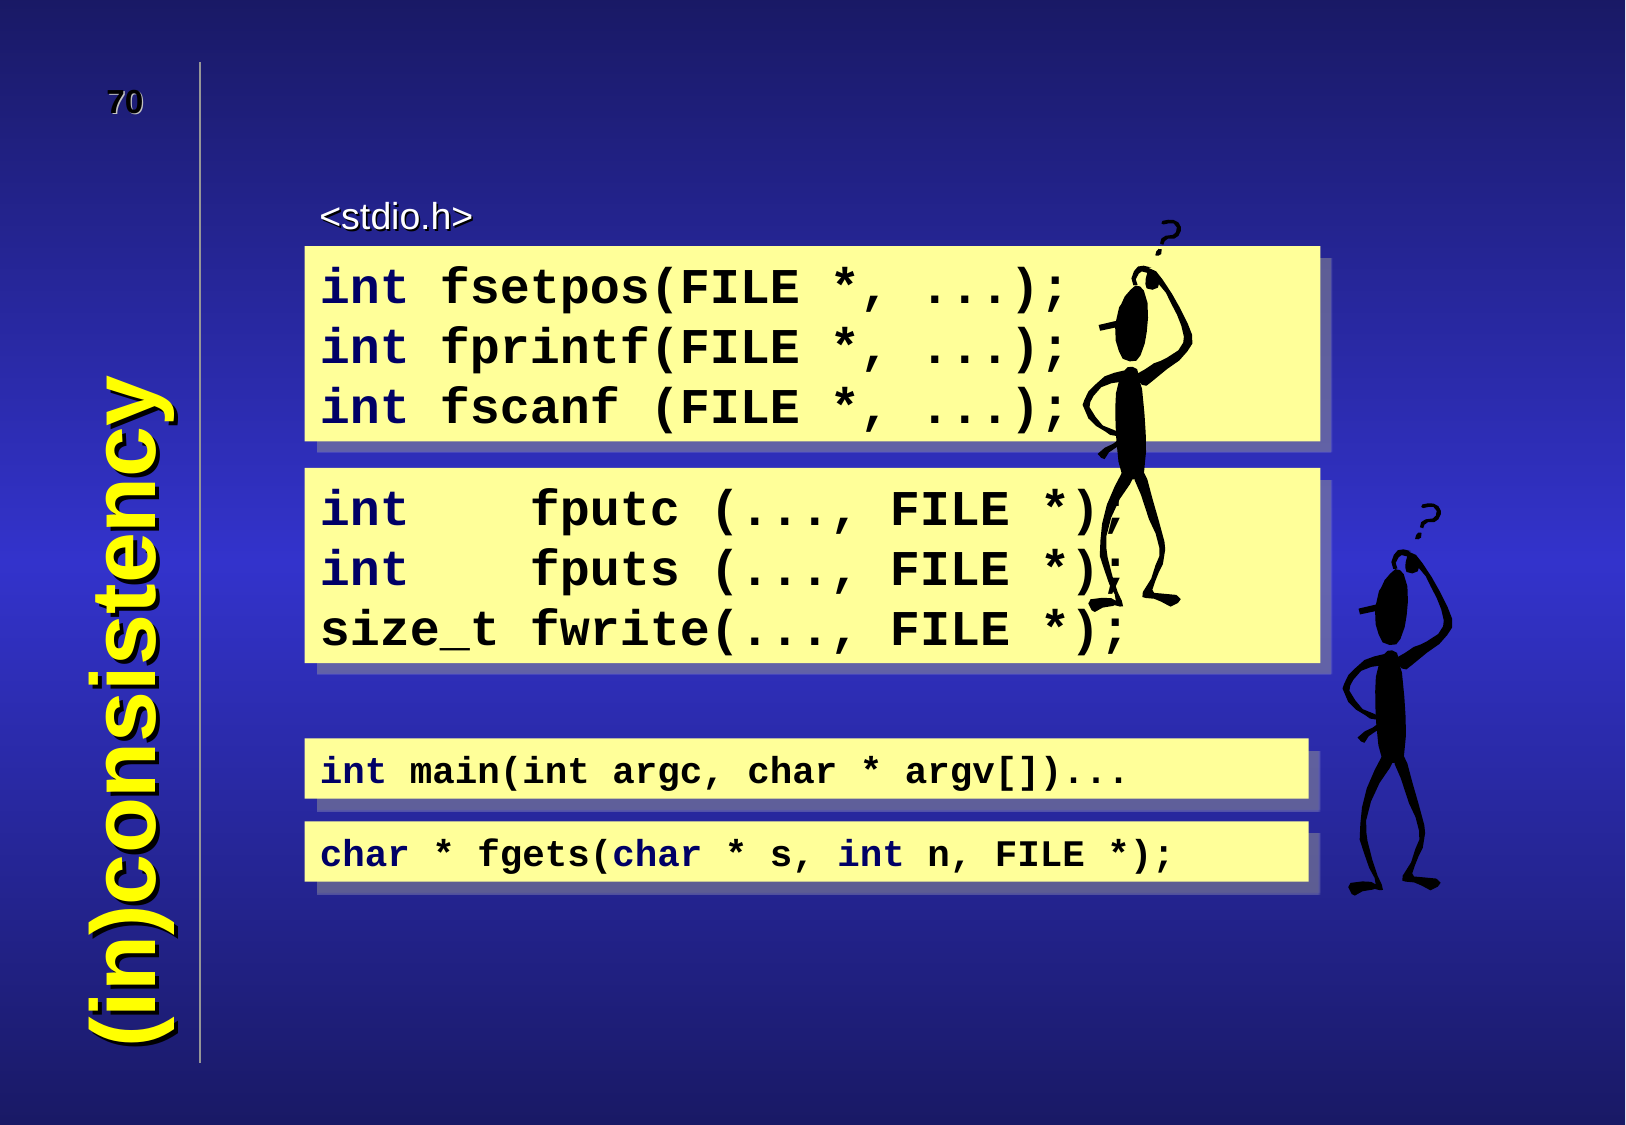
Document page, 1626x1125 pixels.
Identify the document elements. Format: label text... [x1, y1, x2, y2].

text_box [1082, 265, 1193, 612]
text_box [304, 184, 730, 246]
text_box [1342, 549, 1453, 896]
text_box [1160, 219, 1181, 245]
text_box char * fgets(char * s, int n, FILE *); [304, 821, 1309, 882]
text_box [1415, 532, 1422, 540]
text_box int fsetpos(FILE *, ...); int fprintf(FILE *, ...); int fscanf (FILE *, ...); [304, 246, 1321, 442]
title (in)consistency [50, 187, 188, 1063]
text_box [1155, 248, 1162, 256]
text_box int main(int argc, char * argv[])... [304, 738, 1309, 799]
text_box [1419, 503, 1441, 529]
text_box int fputc (..., FILE *); int fputs (..., FILE *); size_t fwrite(..., FILE *); [304, 467, 1321, 664]
